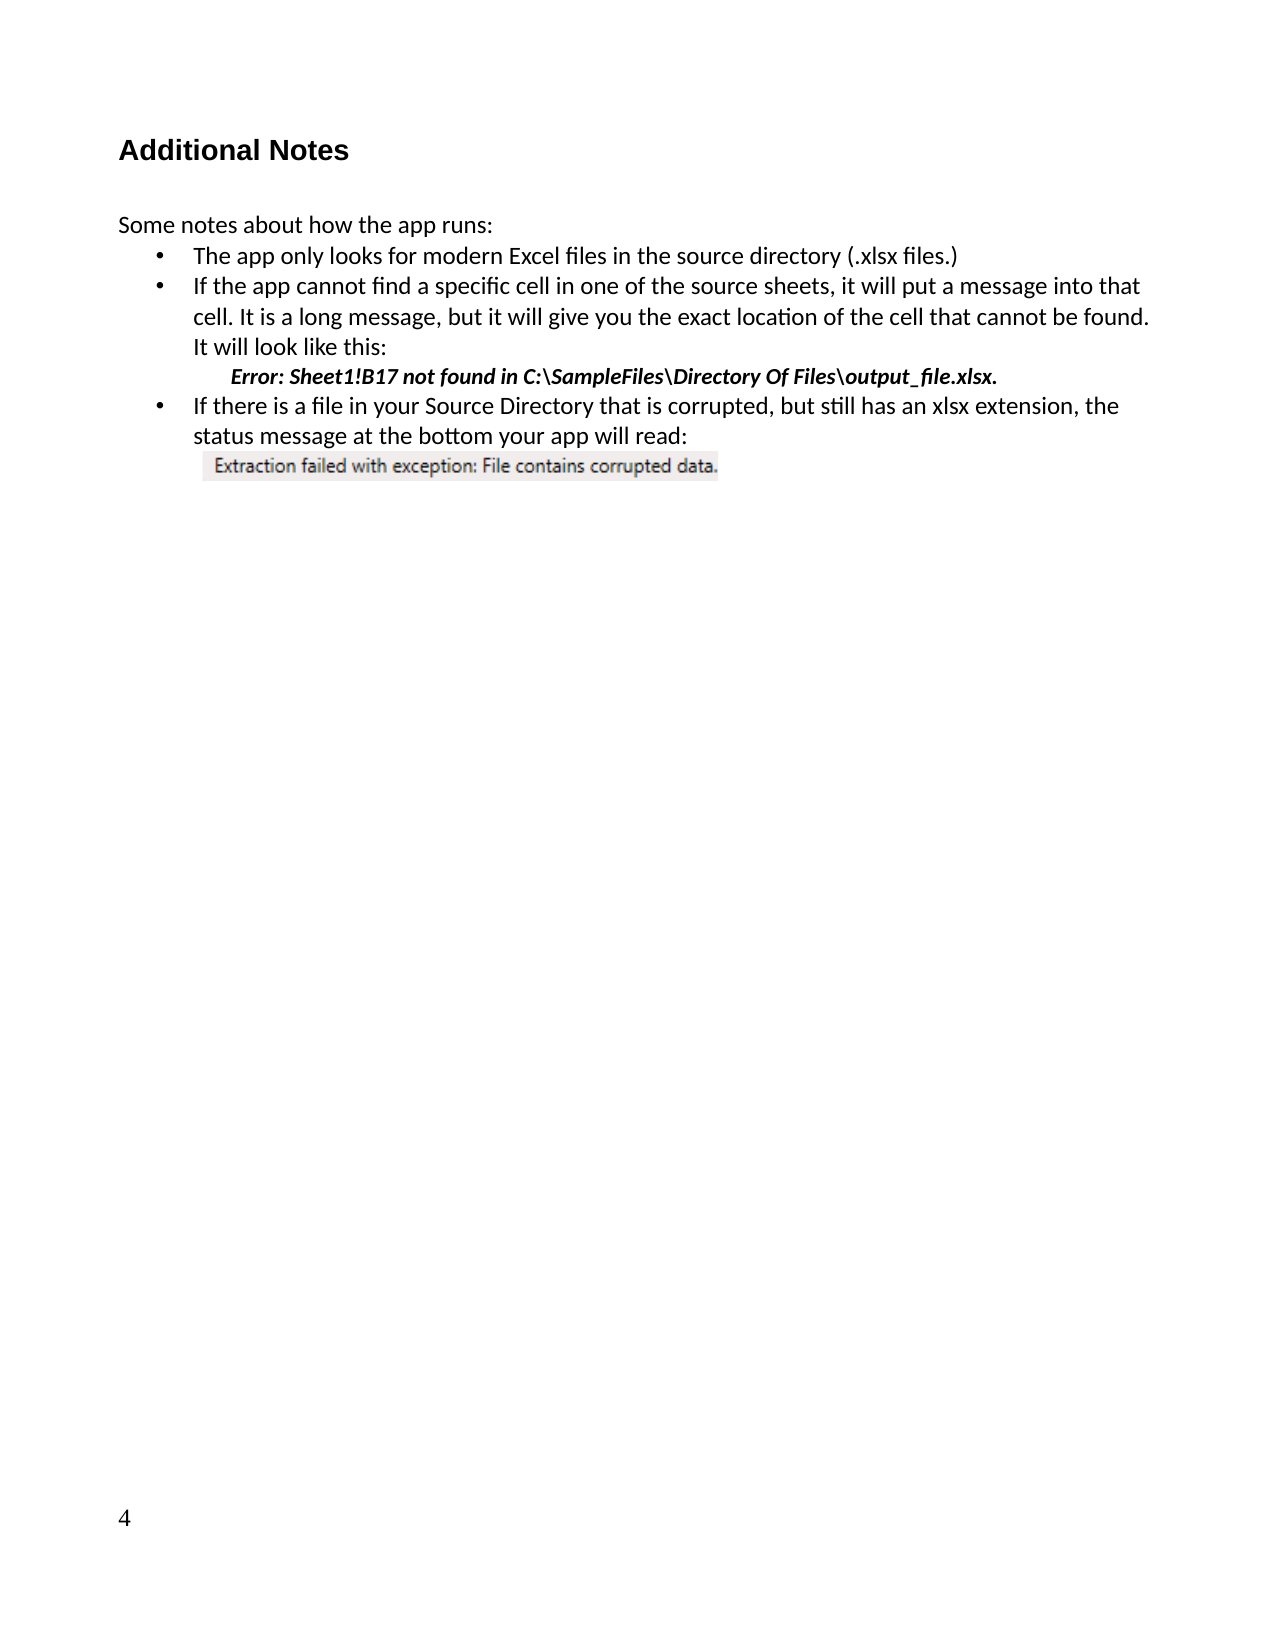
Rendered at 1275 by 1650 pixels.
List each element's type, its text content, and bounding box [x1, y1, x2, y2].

list Error: Sheet1!B17 not found in C:\SampleFiles\Directory Of Files\output_file.xlsx. [193, 362, 1157, 390]
picture [202, 451, 719, 481]
list If there is a file in your Source Directory that is corrupted, but still has an xlsx extension, the status message at the bottom your app will read: [156, 390, 1157, 451]
subtitle Additional Notes [118, 133, 1157, 166]
list The app only looks for modern Excel files in the source directory (.xlsx files.) [156, 240, 1157, 270]
text Some notes about how the app runs: [118, 209, 1157, 240]
list If the app cannot find a specific cell in one of the source sheets, it will put a message into that cell. It is a long message, but it will give you the exact location of the cell that cannot be found. It will look like this: [156, 270, 1157, 362]
